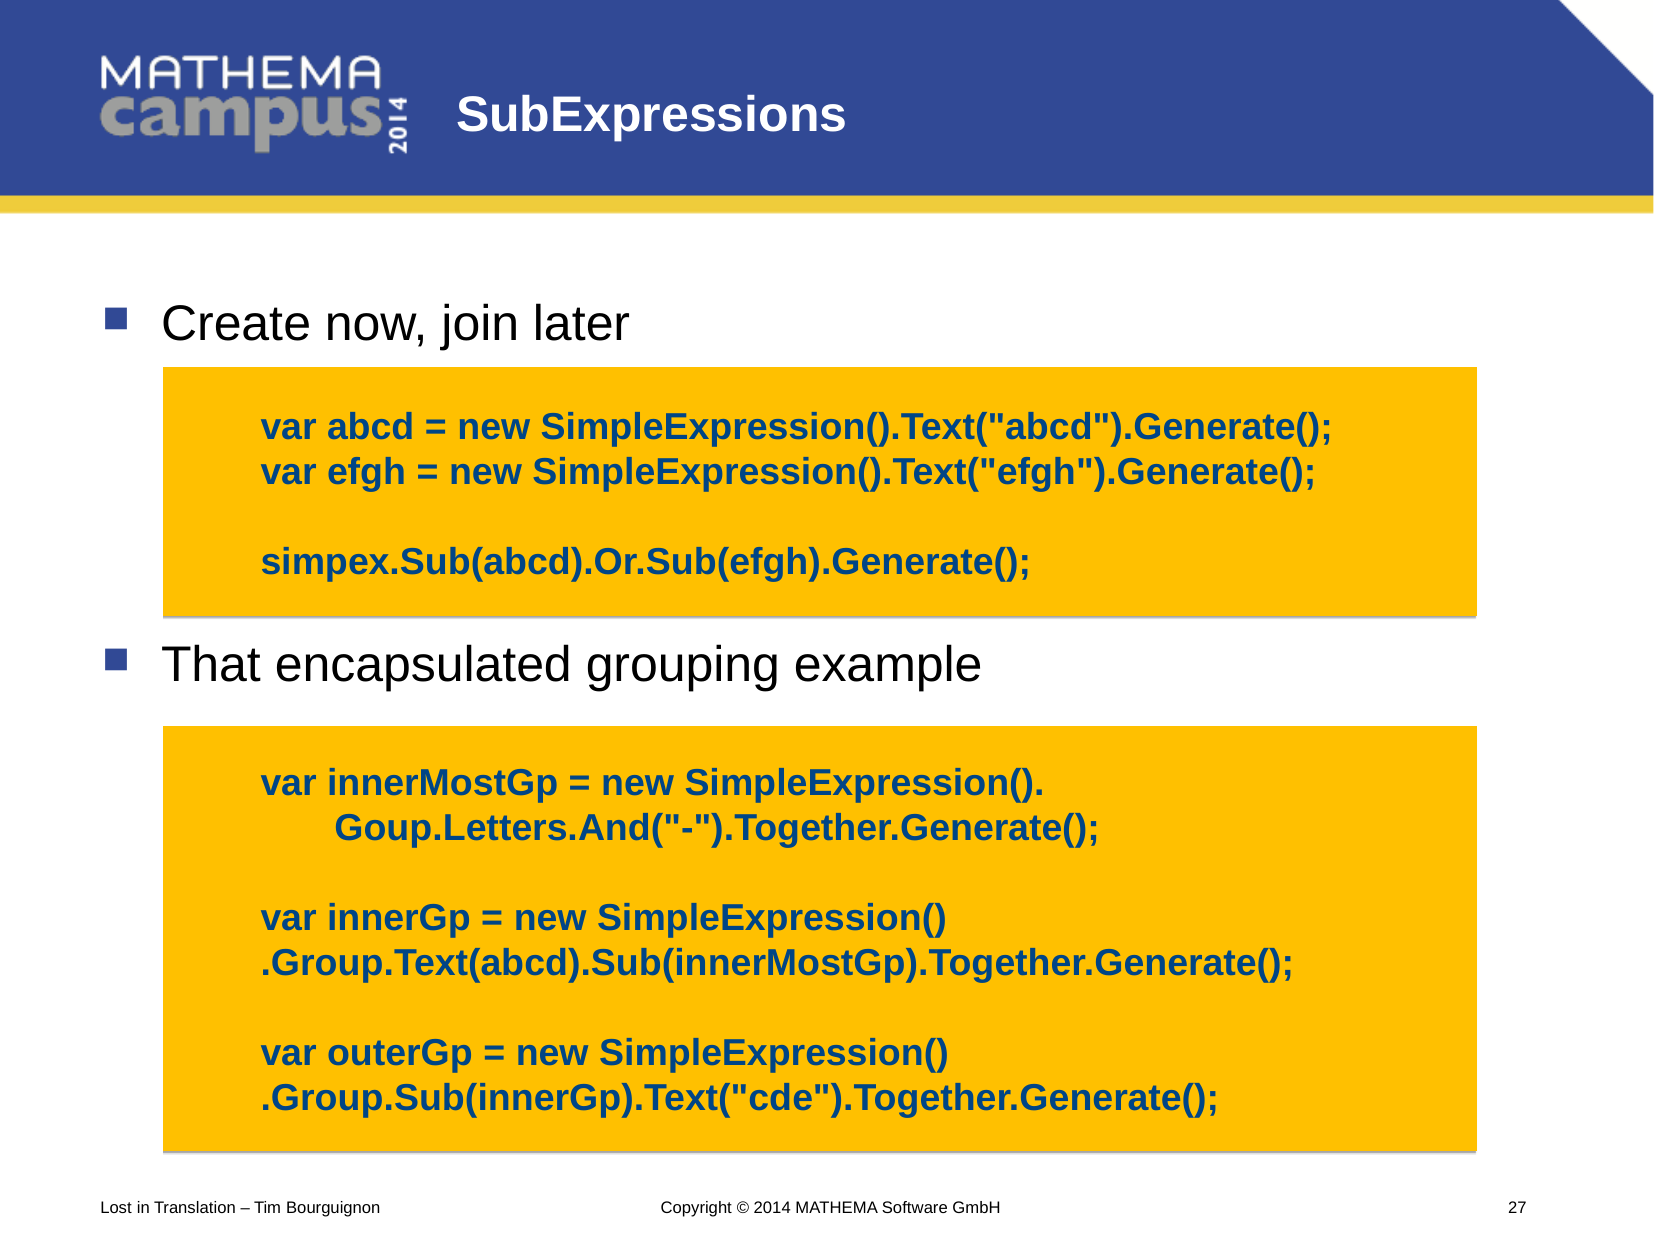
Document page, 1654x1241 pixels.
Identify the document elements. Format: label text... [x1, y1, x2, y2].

text_box var abcd = new SimpleExpression().Text("abcd").Generate(); var efgh = new SimpleExpression().Text("efgh").Generate(); simpex.Sub(abcd).Or.Sub(efgh).Generate(); [163, 367, 1477, 616]
text_box var innerMostGp = new SimpleExpression(). Goup.Letters.And("-").Together.Generate(); var innerGp = new SimpleExpression() .Group.Text(abcd).Sub(innerMostGp).Together.Generate(); var outerGp = new SimpleExpression() .Group.Sub(innerGp).Text("cde").Together.Generate(); [163, 726, 1477, 1151]
picture [0, 0, 1654, 217]
list Create now, join later That encapsulated grouping example [101, 295, 1528, 1139]
title SubExpressions [456, 68, 1528, 160]
